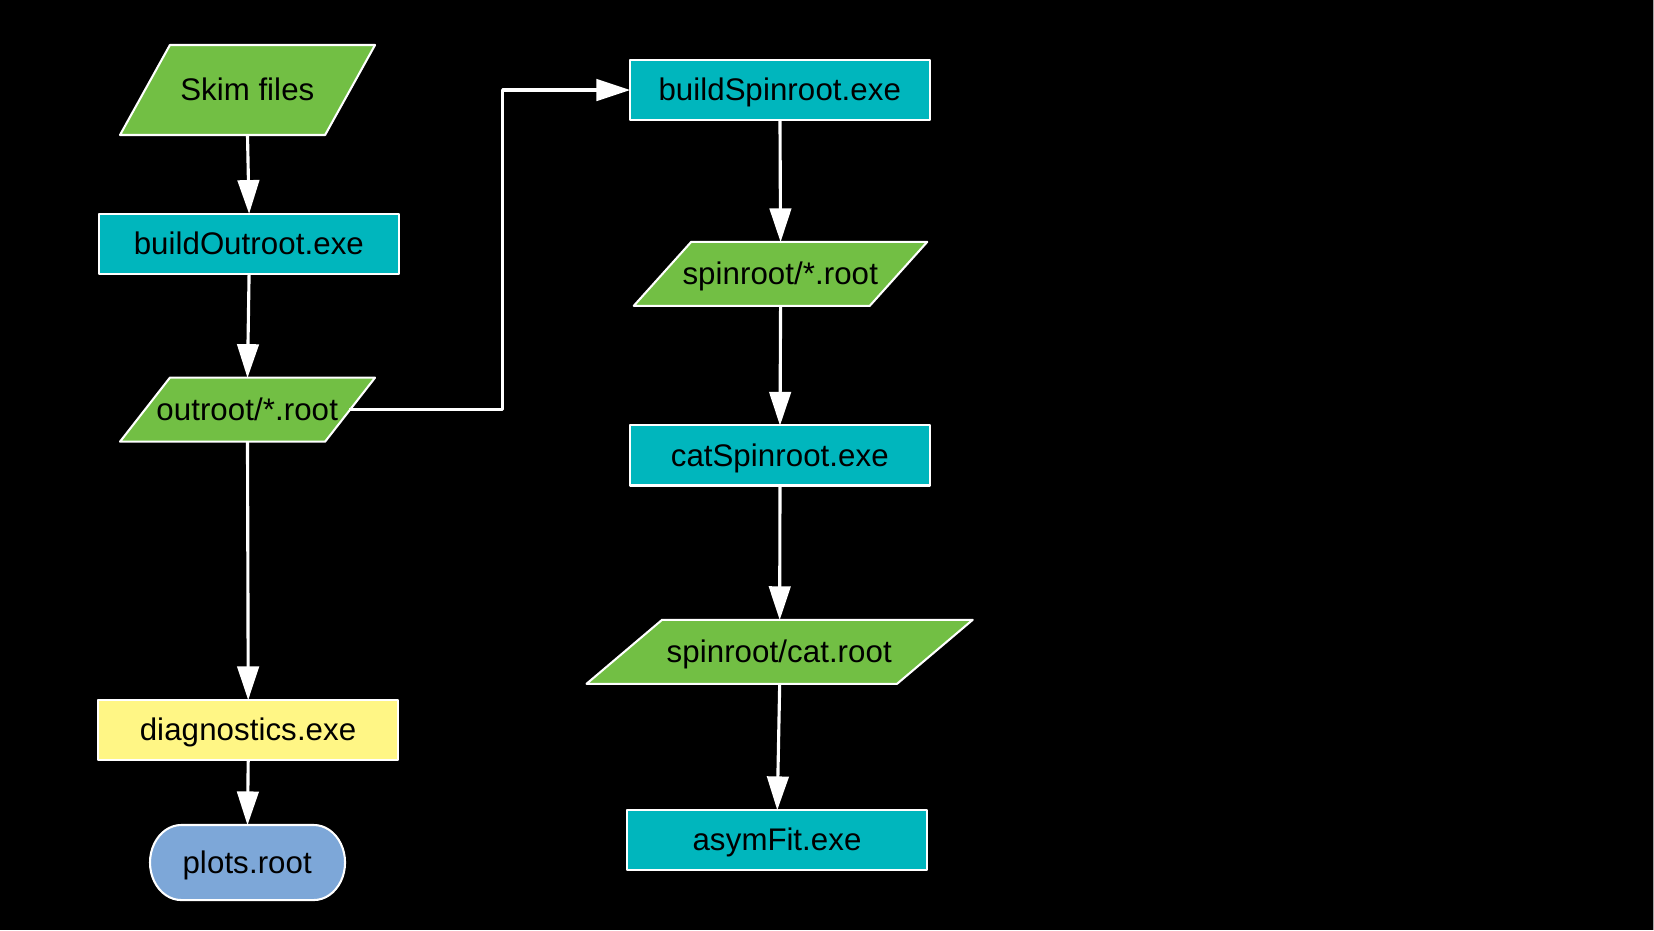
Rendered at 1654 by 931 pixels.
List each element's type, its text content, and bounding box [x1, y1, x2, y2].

text_box buildOutroot.exe [99, 213, 400, 274]
text_box buildSpinroot.exe [630, 60, 931, 121]
text_box catSpinroot.exe [630, 425, 931, 486]
text_box spinroot/cat.root [586, 619, 973, 684]
text_box plots.root [150, 825, 346, 901]
text_box outroot/*.root [120, 377, 376, 442]
text_box diagnostics.exe [98, 699, 399, 760]
text_box asymFit.exe [627, 810, 928, 871]
text_box spinroot/*.root [633, 241, 928, 306]
text_box Skim files [120, 45, 376, 136]
